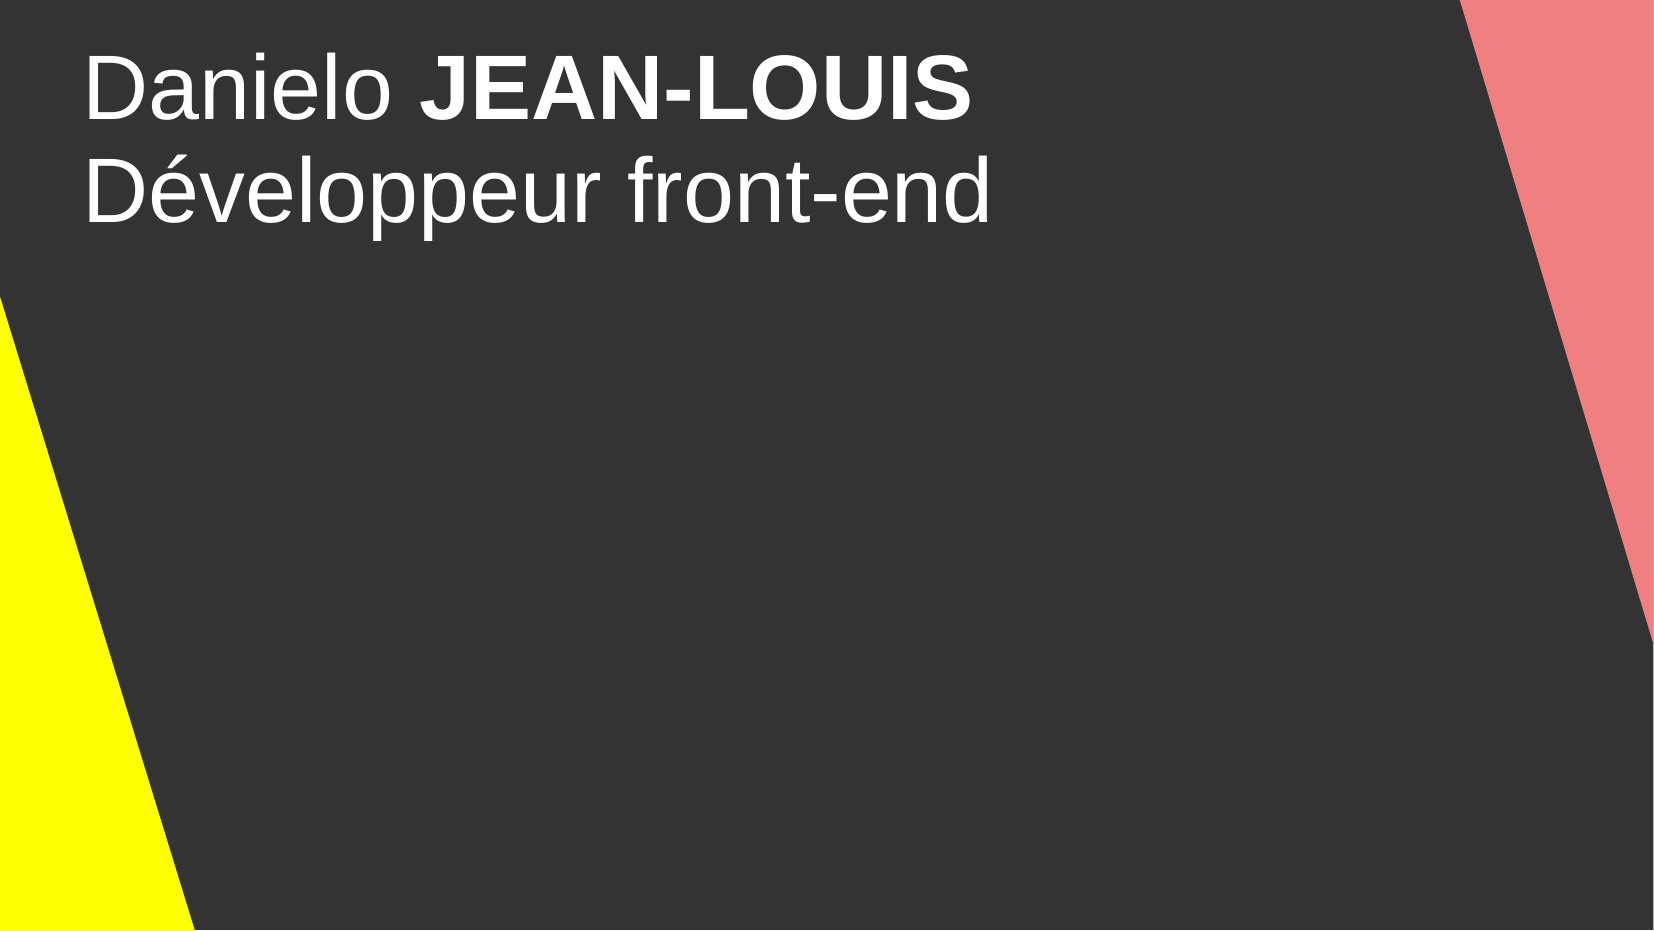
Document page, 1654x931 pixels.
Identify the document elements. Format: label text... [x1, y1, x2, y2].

subtitle Danielo JEAN-LOUIS Développeur front-end [82, 36, 1571, 758]
text_box [0, 296, 195, 931]
text_box [1459, 0, 1654, 647]
